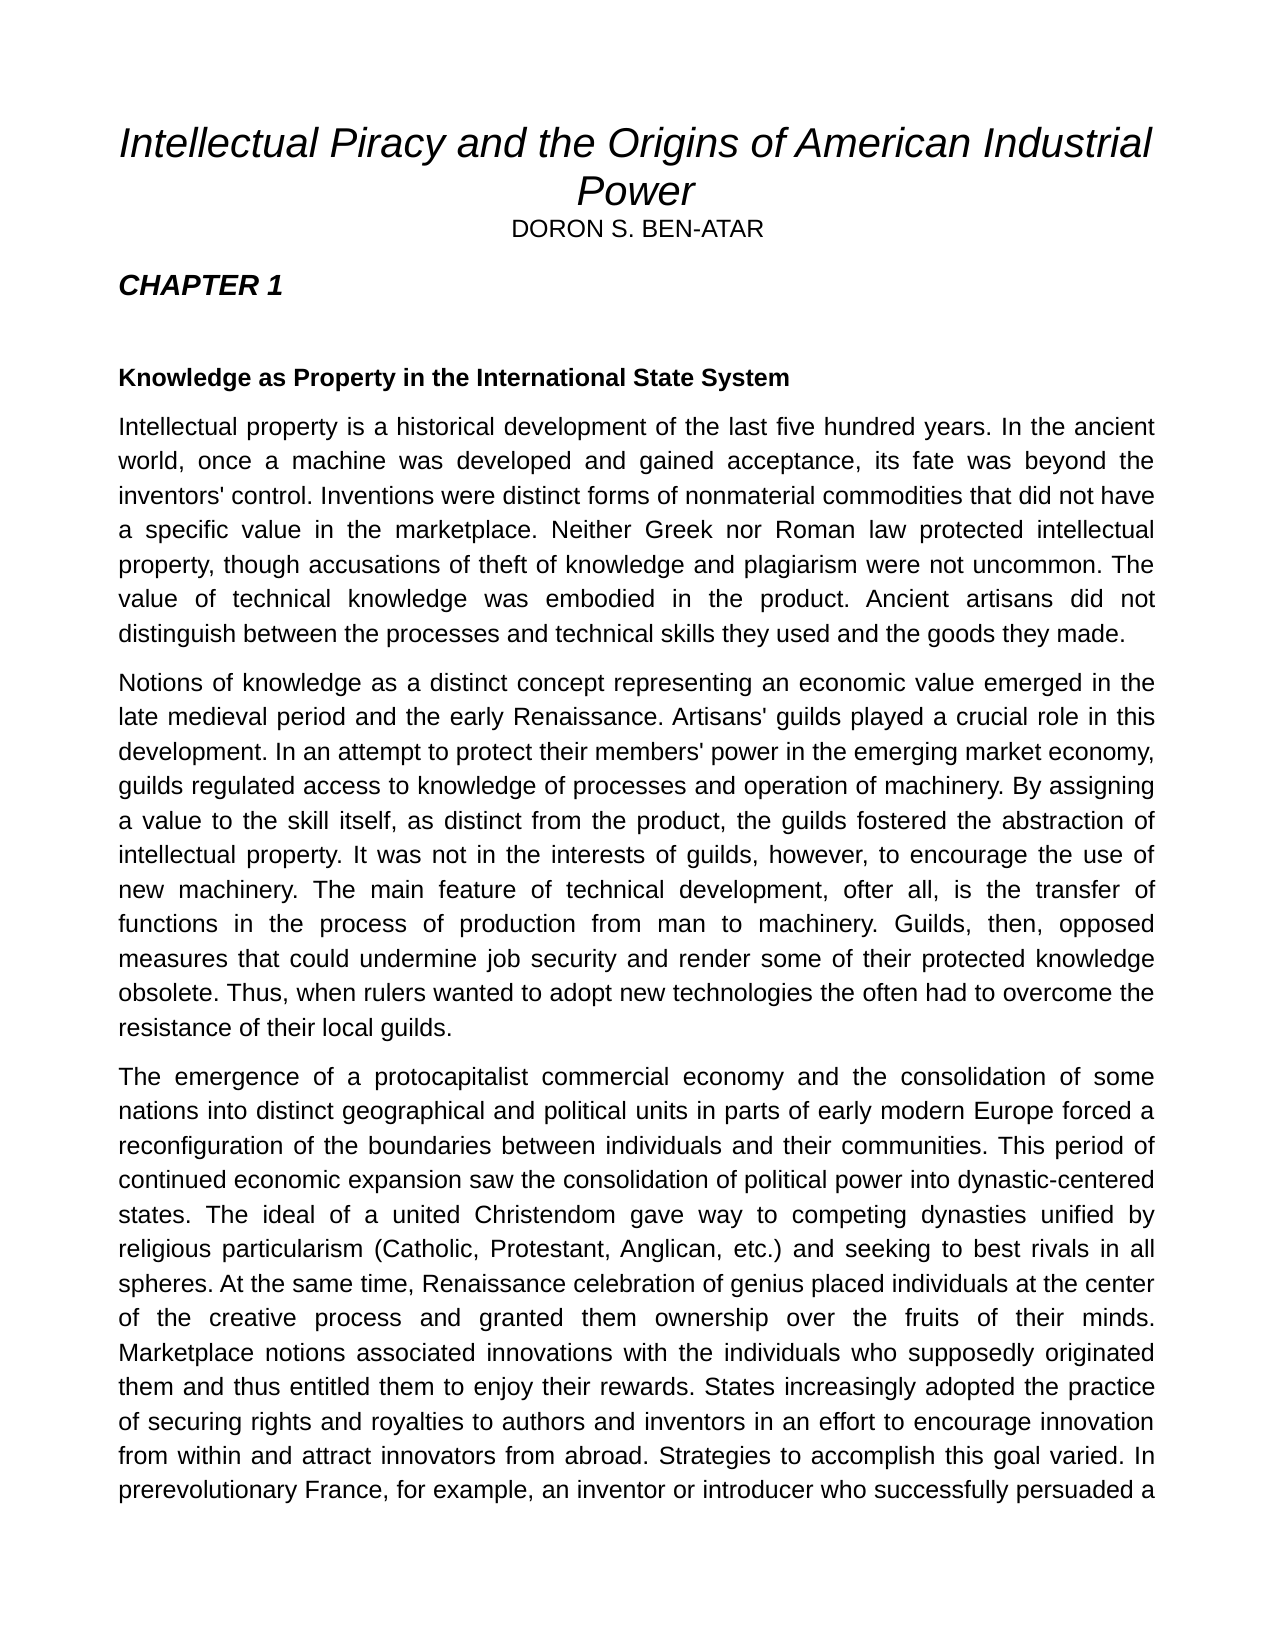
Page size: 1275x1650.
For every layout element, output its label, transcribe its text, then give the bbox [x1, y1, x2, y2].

text Knowledge as Property in the International State System [118, 363, 1157, 392]
text The emergence of a protocapitalist commercial economy and the consolidation of some nations into distinct geographical and political units in parts of early modern Europe forced a reconfiguration of the boundaries between individuals and their communities. This period of continued economic expansion saw the consolidation of political power into dynastic-centered states. The ideal of a united Christendom gave way to competing dynasties unified by religious particularism (Catholic, Protestant, Anglican, etc.) and seeking to best rivals in all spheres. At the same time, Renaissance celebration of genius placed individuals at the center of the creative process and granted them ownership over the fruits of their minds. Marketplace notions associated innovations with the individuals who supposedly originated them and thus entitled them to enjoy their rewards. States increasingly adopted the practice of securing rights and royalties to authors and inventors in an effort to encourage innovation from within and attract innovators from abroad. Strategies to accomplish this goal varied. In prerevolutionary France, for example, an inventor or introducer who successfully persuaded a [118, 1062, 1157, 1504]
text Notions of knowledge as a distinct concept representing an economic value emerged in the late medieval period and the early Renaissance. Artisans' guilds played a crucial role in this development. In an attempt to protect their members' power in the emerging market economy, guilds regulated access to knowledge of processes and operation of machinery. By assigning a value to the skill itself, as distinct from the product, the guilds fostered the abstraction of intellectual property. It was not in the interests of guilds, however, to encourage the use of new machinery. The main feature of technical development, ofter all, is the transfer of functions in the process of production from man to machinery. Guilds, then, opposed measures that could undermine job security and render some of their protected knowledge obsolete. Thus, when rulers wanted to adopt new technologies the often had to overcome the resistance of their local guilds. [118, 668, 1157, 1041]
text Intellectual Piracy and the Origins of American Industrial Power [118, 118, 1157, 214]
text Intellectual property is a historical development of the last five hundred years. In the ancient world, once a machine was developed and gained acceptance, its fate was beyond the inventors' control. Inventions were distinct forms of nonmaterial commodities that did not have a specific value in the marketplace. Neither Greek nor Roman law protected intellectual property, though accusations of theft of knowledge and plagiarism were not uncommon. The value of technical knowledge was embodied in the product. Ancient artisans did not distinguish between the processes and technical skills they used and the goods they made. [118, 412, 1157, 647]
subtitle CHAPTER 1 [118, 268, 1157, 301]
text DORON S. BEN-ATAR [118, 214, 1157, 243]
